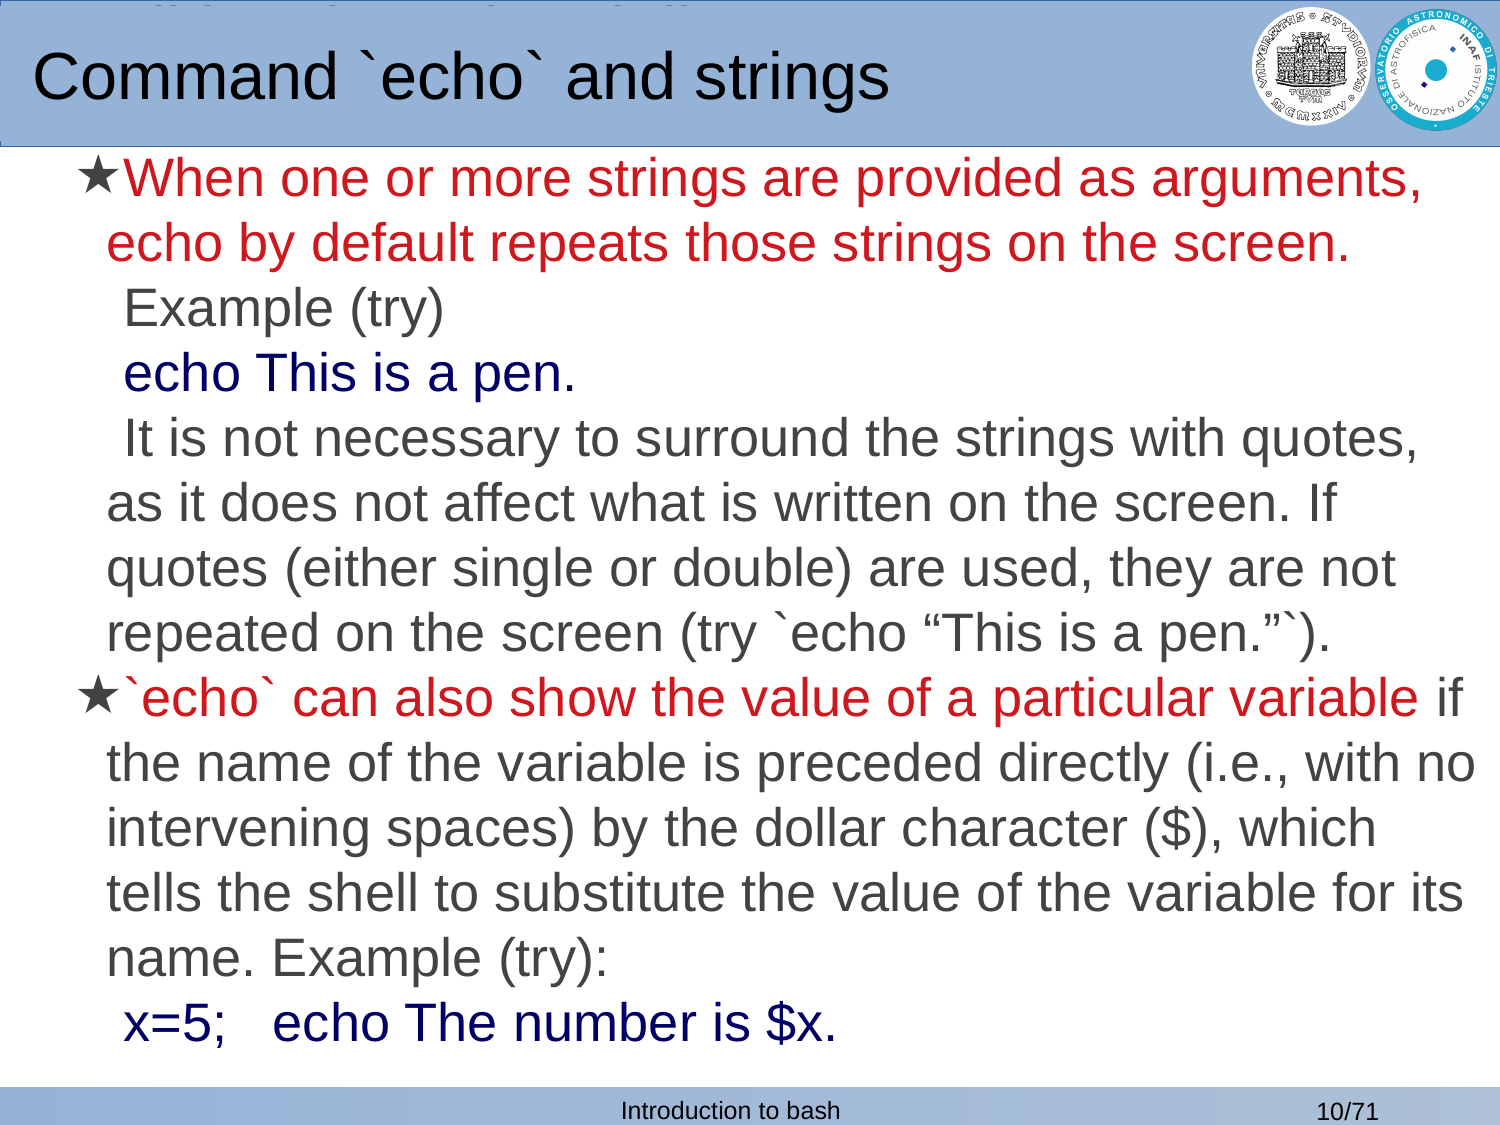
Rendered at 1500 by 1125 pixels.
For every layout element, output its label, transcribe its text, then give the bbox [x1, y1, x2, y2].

title Traditional service delivery [0, 0, 1500, 135]
list When one or more strings are provided as arguments, echo by default repeats those strings on the screen. Example (try) echo This is a pen. It is not necessary to surround the strings with quotes, as it does not affect what is written on the screen. If quotes (either single or double) are used, they are not repeated on the screen (try `echo “This is a pen.”`). `echo` can also show the value of a particular variable if the name of the variable is preceded directly (i.e., with no intervening spaces) by the dollar character ($), which tells the shell to substitute the value of the variable for its name. Example (try): x=5; echo The number is $x. [16, 135, 1500, 1081]
text_box Command `echo` and strings [0, 5, 1232, 141]
